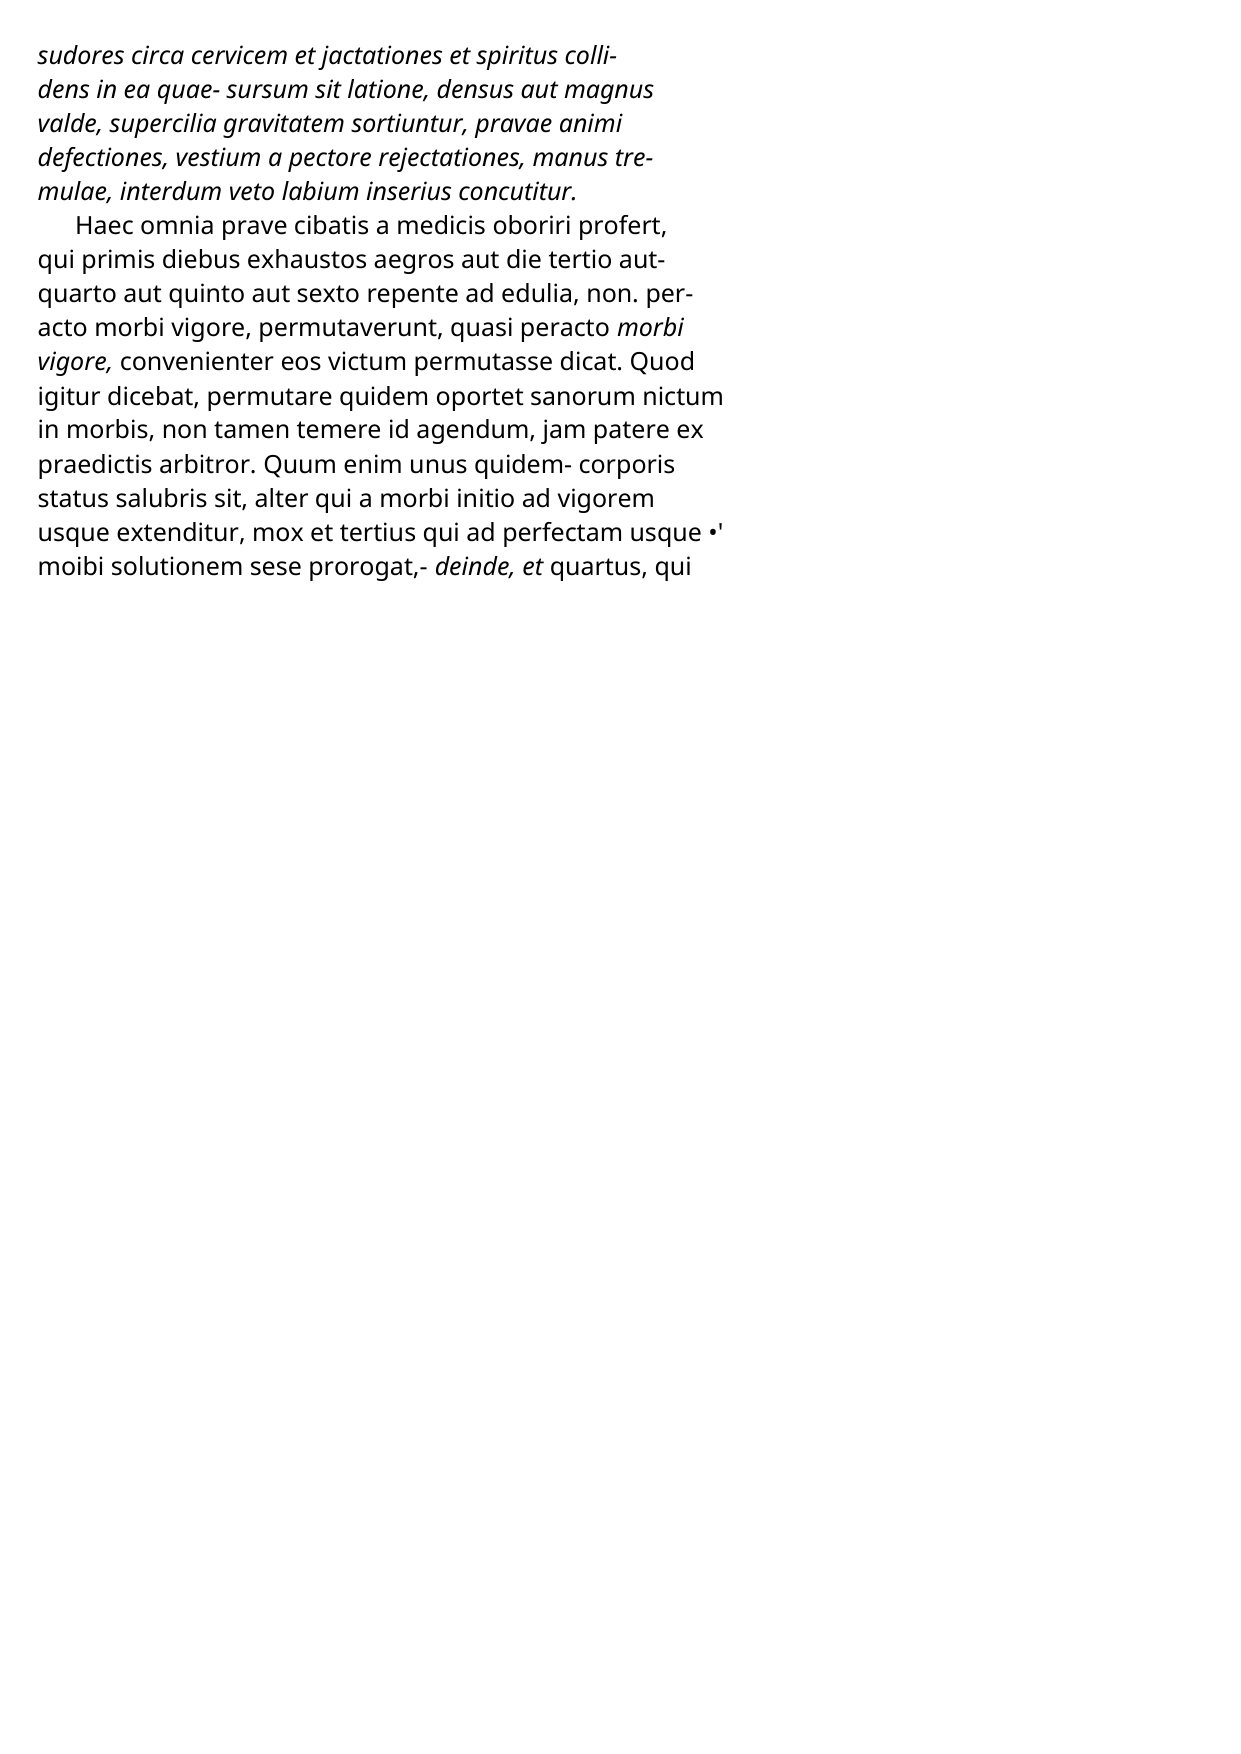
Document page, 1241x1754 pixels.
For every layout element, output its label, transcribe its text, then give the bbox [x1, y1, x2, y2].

text Haec omnia prave cibatis a medicis oboriri profert, qui primis diebus exhaustos aegros aut die tertio aut- quarto aut quinto aut sexto repente ad edulia, non. per- acto morbi vigore, permutaverunt, quasi peracto morbi vigore, convenienter eos victum permutasse dicat. Quod igitur dicebat, permutare quidem oportet sanorum nictum in morbis, non tamen temere id agendum, jam patere ex praedictis arbitror. Quum enim unus quidem- corporis status salubris sit, alter qui a morbi initio ad vigorem usque extenditur, mox et tertius qui ad perfectam usque •' moibi solutionem sese prorogat,- deinde, et quartus, qui [37, 208, 1203, 582]
text sudores circa cervicem et jactationes et spiritus colli- dens in ea quae- sursum sit latione, densus aut magnus valde, supercilia gravitatem sortiuntur, pravae animi defectiones, vestium a pectore rejectationes, manus tre- mulae, interdum veto labium inserius concutitur. [37, 37, 1203, 208]
